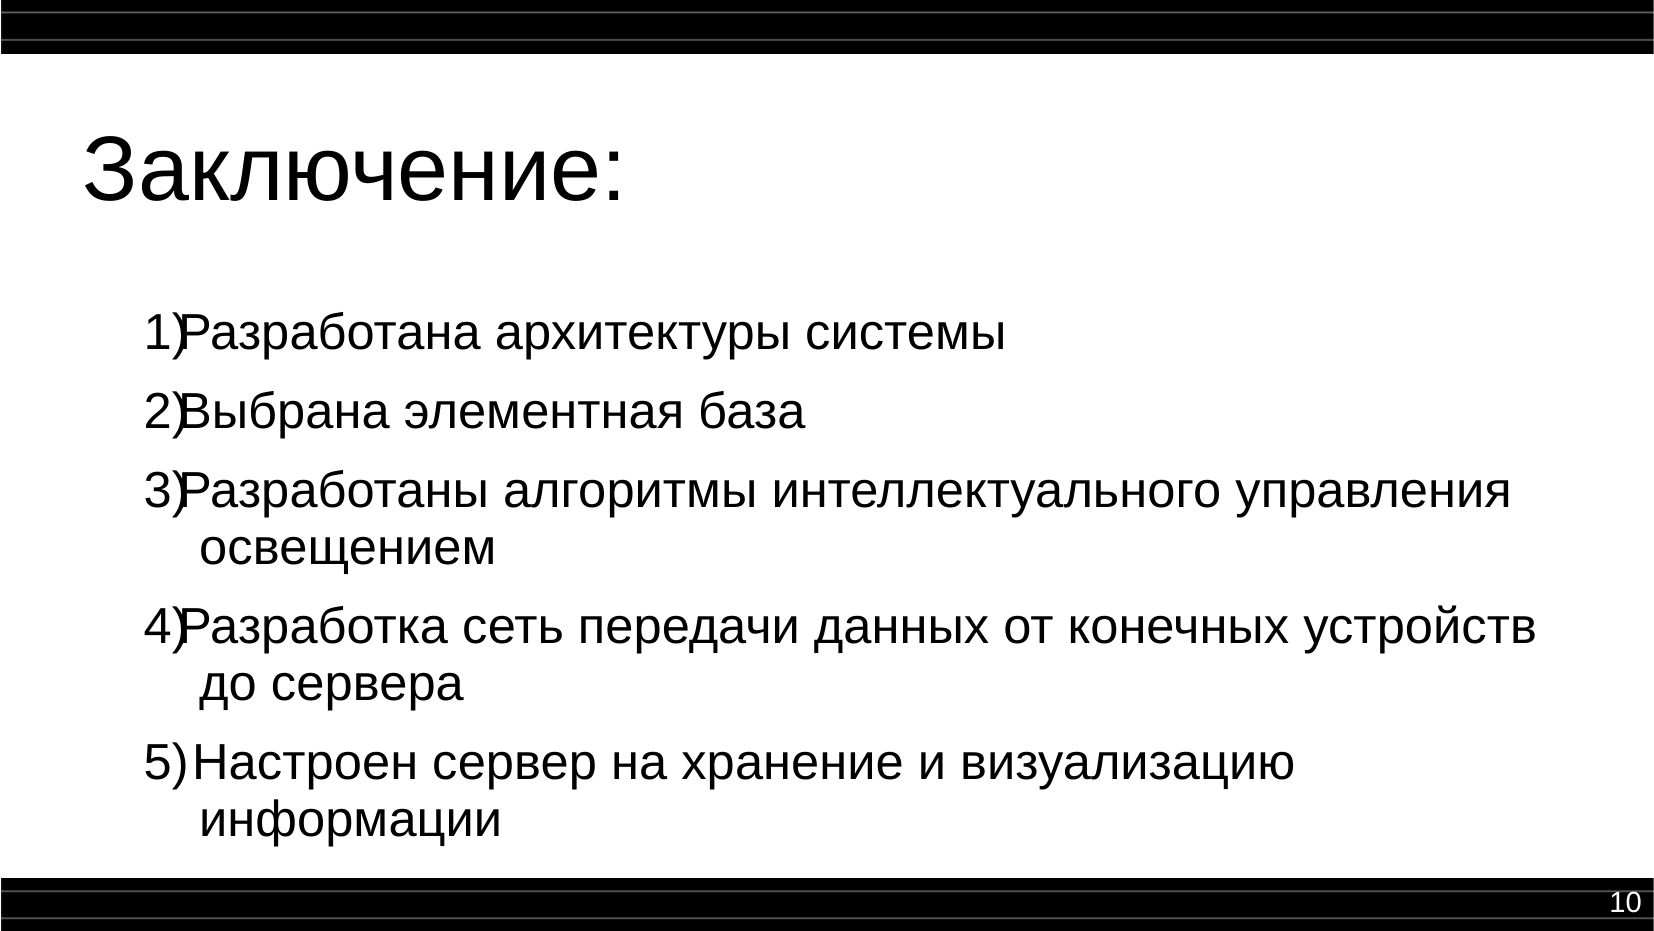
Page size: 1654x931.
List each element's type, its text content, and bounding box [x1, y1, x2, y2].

picture [1, 0, 1654, 54]
list Разработана архитектуры системы Выбрана элементная база Разработаны алгоритмы интеллектуального управления освещением Разработка сеть передачи данных от конечных устройств до сервера Настроен сервер на хранение и визуализацию информации [59, 224, 1548, 851]
picture [1, 878, 1654, 931]
title Заключение: [82, 91, 1571, 247]
